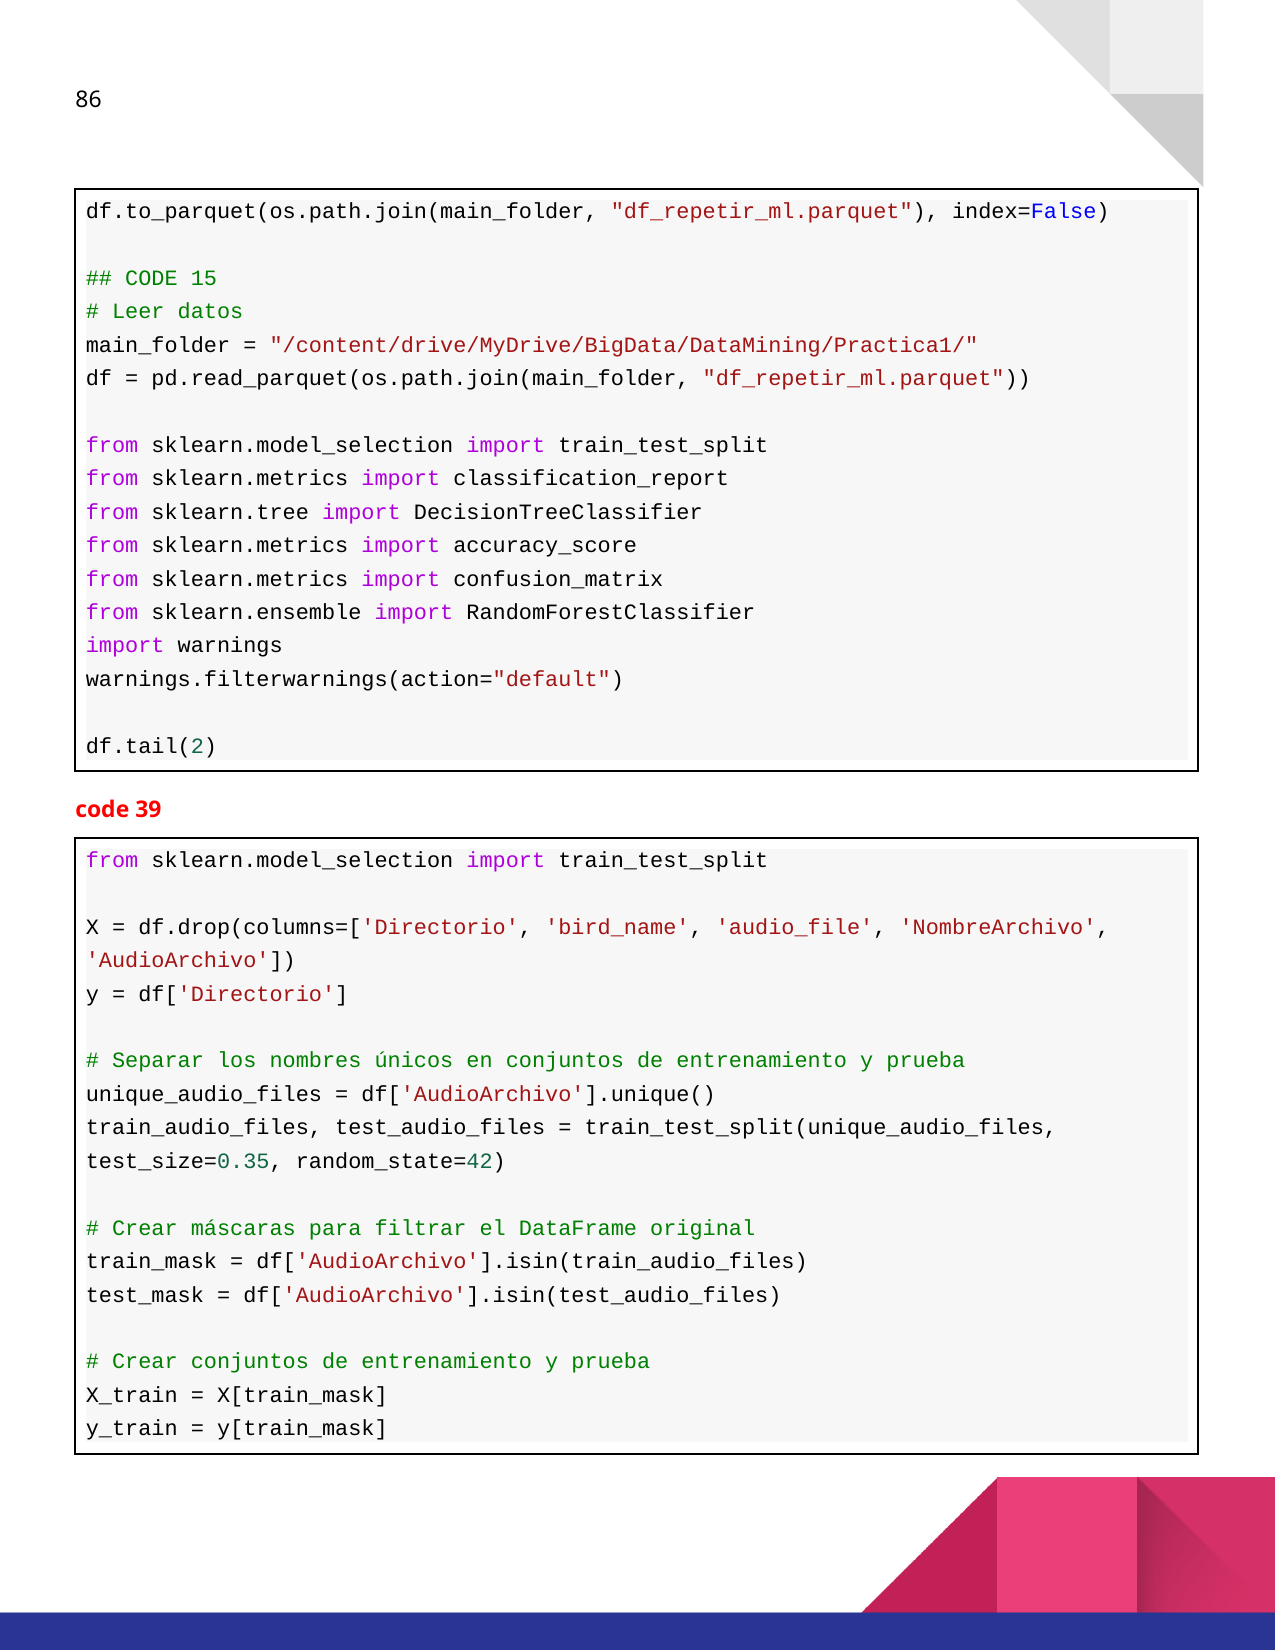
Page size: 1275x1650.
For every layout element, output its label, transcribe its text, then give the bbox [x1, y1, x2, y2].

picture [1015, 0, 1204, 188]
table_header df.to_parquet(os.path.join(main_folder, "df_repetir_ml.parquet"), index=False) ## CODE 15 # Leer datos main_folder = "/content/drive/MyDrive/BigData/DataMining/Practica1/" df = pd.read_parquet(os.path.join(main_folder, "df_repetir_ml.parquet")) from sklearn.model_selection import train_test_split from sklearn.metrics import classification_report from sklearn.tree import DecisionTreeClassifier from sklearn.metrics import accuracy_score from sklearn.metrics import confusion_matrix from sklearn.ensemble import RandomForestClassifier import warnings warnings.filterwarnings(action="default") df.tail(2) [76, 190, 1197, 770]
picture [0, 1475, 1275, 1650]
text code 39 [75, 793, 1198, 824]
table_header from sklearn.model_selection import train_test_split X = df.drop(columns=['Directorio', 'bird_name', 'audio_file', 'NombreArchivo', 'AudioArchivo']) y = df['Directorio'] # Separar los nombres únicos en conjuntos de entrenamiento y prueba unique_audio_files = df['AudioArchivo'].unique() train_audio_files, test_audio_files = train_test_split(unique_audio_files, test_size=0.35, random_state=42) # Crear máscaras para filtrar el DataFrame original train_mask = df['AudioArchivo'].isin(train_audio_files) test_mask = df['AudioArchivo'].isin(test_audio_files) # Crear conjuntos de entrenamiento y prueba X_train = X[train_mask] y_train = y[train_mask] [76, 839, 1197, 1453]
